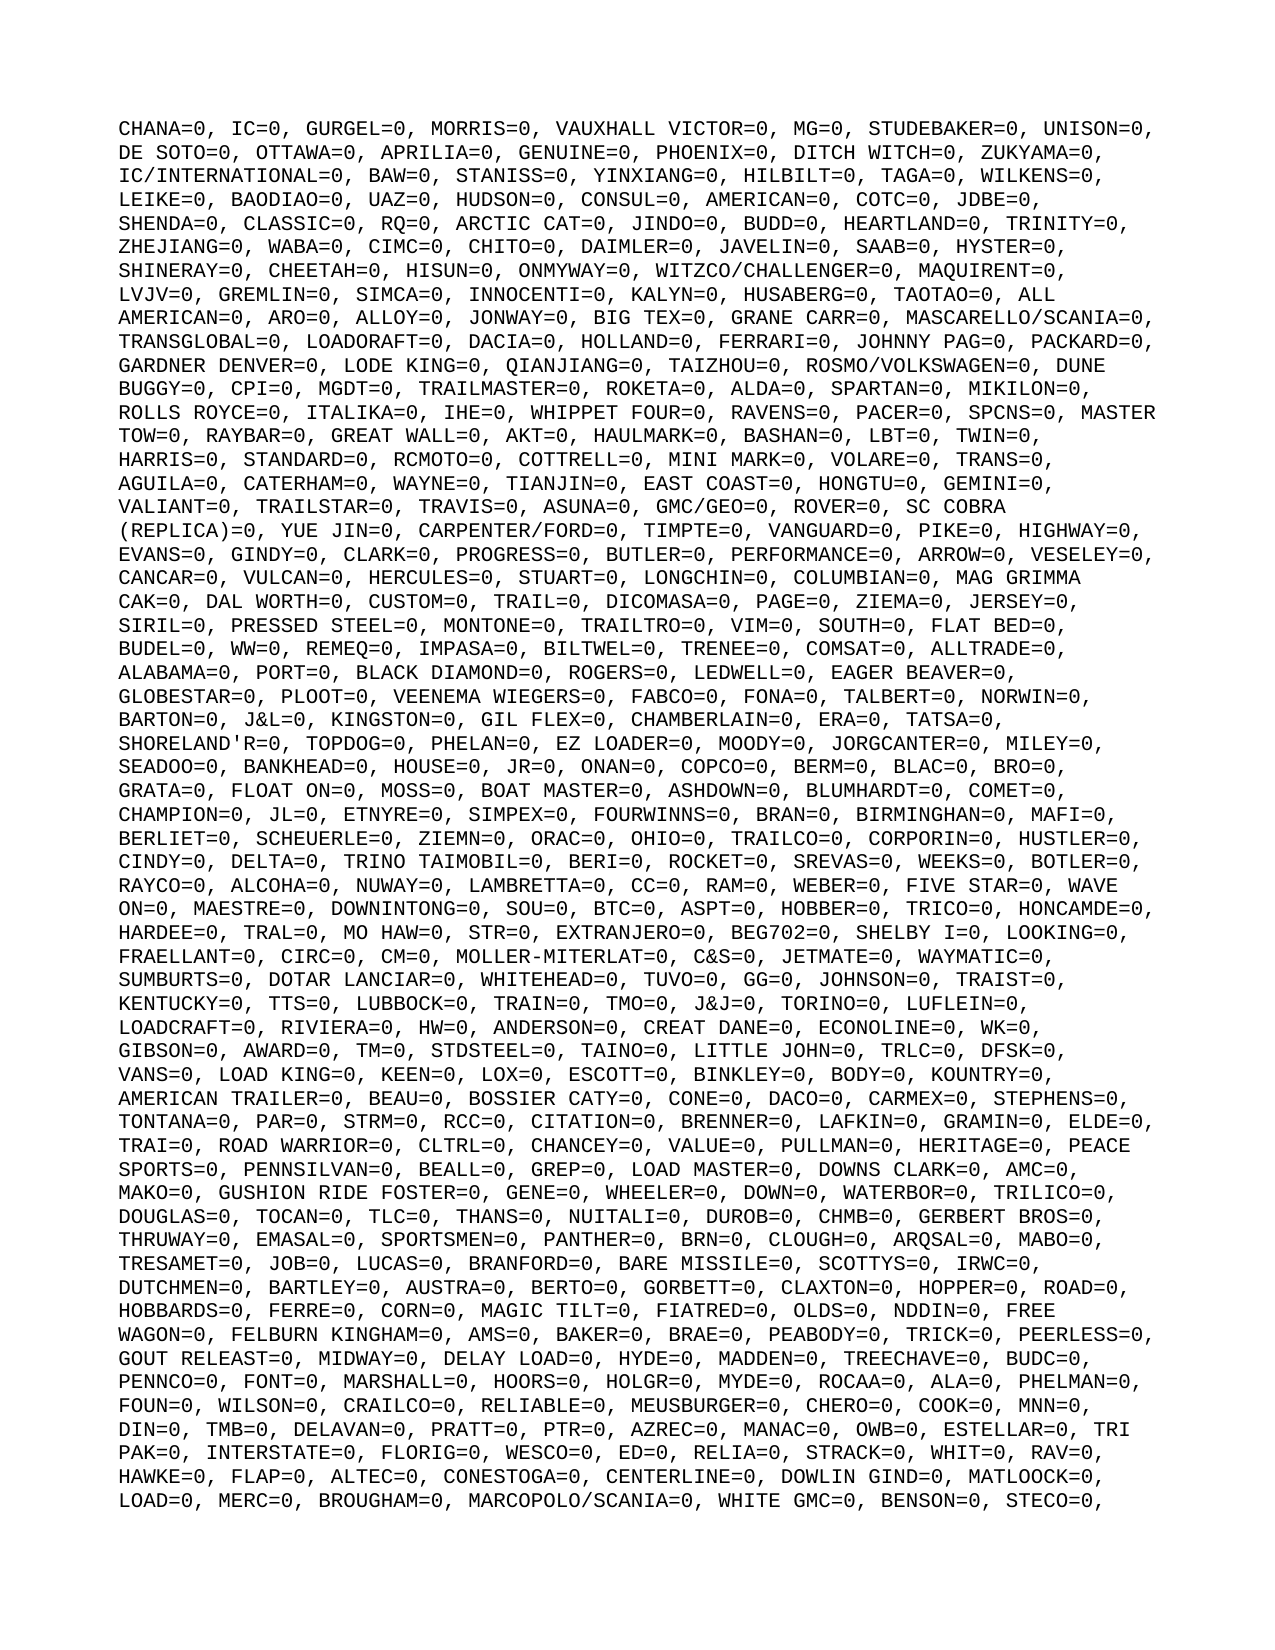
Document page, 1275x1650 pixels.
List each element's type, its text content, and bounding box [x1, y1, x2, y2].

text CHANA=0, IC=0, GURGEL=0, MORRIS=0, VAUXHALL VICTOR=0, MG=0, STUDEBAKER=0, UNISON=0, DE SOTO=0, OTTAWA=0, APRILIA=0, GENUINE=0, PHOENIX=0, DITCH WITCH=0, ZUKYAMA=0, IC/INTERNATIONAL=0, BAW=0, STANISS=0, YINXIANG=0, HILBILT=0, TAGA=0, WILKENS=0, LEIKE=0, BAODIAO=0, UAZ=0, HUDSON=0, CONSUL=0, AMERICAN=0, COTC=0, JDBE=0, SHENDA=0, CLASSIC=0, RQ=0, ARCTIC CAT=0, JINDO=0, BUDD=0, HEARTLAND=0, TRINITY=0, ZHEJIANG=0, WABA=0, CIMC=0, CHITO=0, DAIMLER=0, JAVELIN=0, SAAB=0, HYSTER=0, SHINERAY=0, CHEETAH=0, HISUN=0, ONMYWAY=0, WITZCO/CHALLENGER=0, MAQUIRENT=0, LVJV=0, GREMLIN=0, SIMCA=0, INNOCENTI=0, KALYN=0, HUSABERG=0, TAOTAO=0, ALL AMERICAN=0, ARO=0, ALLOY=0, JONWAY=0, BIG TEX=0, GRANE CARR=0, MASCARELLO/SCANIA=0, TRANSGLOBAL=0, LOADORAFT=0, DACIA=0, HOLLAND=0, FERRARI=0, JOHNNY PAG=0, PACKARD=0, GARDNER DENVER=0, LODE KING=0, QIANJIANG=0, TAIZHOU=0, ROSMO/VOLKSWAGEN=0, DUNE BUGGY=0, CPI=0, MGDT=0, TRAILMASTER=0, ROKETA=0, ALDA=0, SPARTAN=0, MIKILON=0, ROLLS ROYCE=0, ITALIKA=0, IHE=0, WHIPPET FOUR=0, RAVENS=0, PACER=0, SPCNS=0, MASTER TOW=0, RAYBAR=0, GREAT WALL=0, AKT=0, HAULMARK=0, BASHAN=0, LBT=0, TWIN=0, HARRIS=0, STANDARD=0, RCMOTO=0, COTTRELL=0, MINI MARK=0, VOLARE=0, TRANS=0, AGUILA=0, CATERHAM=0, WAYNE=0, TIANJIN=0, EAST COAST=0, HONGTU=0, GEMINI=0, VALIANT=0, TRAILSTAR=0, TRAVIS=0, ASUNA=0, GMC/GEO=0, ROVER=0, SC COBRA (REPLICA)=0, YUE JIN=0, CARPENTER/FORD=0, TIMPTE=0, VANGUARD=0, PIKE=0, HIGHWAY=0, EVANS=0, GINDY=0, CLARK=0, PROGRESS=0, BUTLER=0, PERFORMANCE=0, ARROW=0, VESELEY=0, CANCAR=0, VULCAN=0, HERCULES=0, STUART=0, LONGCHIN=0, COLUMBIAN=0, MAG GRIMMA CAK=0, DAL WORTH=0, CUSTOM=0, TRAIL=0, DICOMASA=0, PAGE=0, ZIEMA=0, JERSEY=0, SIRIL=0, PRESSED STEEL=0, MONTONE=0, TRAILTRO=0, VIM=0, SOUTH=0, FLAT BED=0, BUDEL=0, WW=0, REMEQ=0, IMPASA=0, BILTWEL=0, TRENEE=0, COMSAT=0, ALLTRADE=0, ALABAMA=0, PORT=0, BLACK DIAMOND=0, ROGERS=0, LEDWELL=0, EAGER BEAVER=0, GLOBESTAR=0, PLOOT=0, VEENEMA WIEGERS=0, FABCO=0, FONA=0, TALBERT=0, NORWIN=0, BARTON=0, J&L=0, KINGSTON=0, GIL FLEX=0, CHAMBERLAIN=0, ERA=0, TATSA=0, SHORELAND'R=0, TOPDOG=0, PHELAN=0, EZ LOADER=0, MOODY=0, JORGCANTER=0, MILEY=0, SEADOO=0, BANKHEAD=0, HOUSE=0, JR=0, ONAN=0, COPCO=0, BERM=0, BLAC=0, BRO=0, GRATA=0, FLOAT ON=0, MOSS=0, BOAT MASTER=0, ASHDOWN=0, BLUMHARDT=0, COMET=0, CHAMPION=0, JL=0, ETNYRE=0, SIMPEX=0, FOURWINNS=0, BRAN=0, BIRMINGHAN=0, MAFI=0, BERLIET=0, SCHEUERLE=0, ZIEMN=0, ORAC=0, OHIO=0, TRAILCO=0, CORPORIN=0, HUSTLER=0, CINDY=0, DELTA=0, TRINO TAIMOBIL=0, BERI=0, ROCKET=0, SREVAS=0, WEEKS=0, BOTLER=0, RAYCO=0, ALCOHA=0, NUWAY=0, LAMBRETTA=0, CC=0, RAM=0, WEBER=0, FIVE STAR=0, WAVE ON=0, MAESTRE=0, DOWNINTONG=0, SOU=0, BTC=0, ASPT=0, HOBBER=0, TRICO=0, HONCAMDE=0, HARDEE=0, TRAL=0, MO HAW=0, STR=0, EXTRANJERO=0, BEG702=0, SHELBY I=0, LOOKING=0, FRAELLANT=0, CIRC=0, CM=0, MOLLER-MITERLAT=0, C&S=0, JETMATE=0, WAYMATIC=0, SUMBURTS=0, DOTAR LANCIAR=0, WHITEHEAD=0, TUVO=0, GG=0, JOHNSON=0, TRAIST=0, KENTUCKY=0, TTS=0, LUBBOCK=0, TRAIN=0, TMO=0, J&J=0, TORINO=0, LUFLEIN=0, LOADCRAFT=0, RIVIERA=0, HW=0, ANDERSON=0, CREAT DANE=0, ECONOLINE=0, WK=0, GIBSON=0, AWARD=0, TM=0, STDSTEEL=0, TAINO=0, LITTLE JOHN=0, TRLC=0, DFSK=0, VANS=0, LOAD KING=0, KEEN=0, LOX=0, ESCOTT=0, BINKLEY=0, BODY=0, KOUNTRY=0, AMERICAN TRAILER=0, BEAU=0, BOSSIER CATY=0, CONE=0, DACO=0, CARMEX=0, STEPHENS=0, TONTANA=0, PAR=0, STRM=0, RCC=0, CITATION=0, BRENNER=0, LAFKIN=0, GRAMIN=0, ELDE=0, TRAI=0, ROAD WARRIOR=0, CLTRL=0, CHANCEY=0, VALUE=0, PULLMAN=0, HERITAGE=0, PEACE SPORTS=0, PENNSILVAN=0, BEALL=0, GREP=0, LOAD MASTER=0, DOWNS CLARK=0, AMC=0, MAKO=0, GUSHION RIDE FOSTER=0, GENE=0, WHEELER=0, DOWN=0, WATERBOR=0, TRILICO=0, DOUGLAS=0, TOCAN=0, TLC=0, THANS=0, NUITALI=0, DUROB=0, CHMB=0, GERBERT BROS=0, THRUWAY=0, EMASAL=0, SPORTSMEN=0, PANTHER=0, BRN=0, CLOUGH=0, ARQSAL=0, MABO=0, TRESAMET=0, JOB=0, LUCAS=0, BRANFORD=0, BARE MISSILE=0, SCOTTYS=0, IRWC=0, DUTCHMEN=0, BARTLEY=0, AUSTRA=0, BERTO=0, GORBETT=0, CLAXTON=0, HOPPER=0, ROAD=0, HOBBARDS=0, FERRE=0, CORN=0, MAGIC TILT=0, FIATRED=0, OLDS=0, NDDIN=0, FREE WAGON=0, FELBURN KINGHAM=0, AMS=0, BAKER=0, BRAE=0, PEABODY=0, TRICK=0, PEERLESS=0, GOUT RELEAST=0, MIDWAY=0, DELAY LOAD=0, HYDE=0, MADDEN=0, TREECHAVE=0, BUDC=0, PENNCO=0, FONT=0, MARSHALL=0, HOORS=0, HOLGR=0, MYDE=0, ROCAA=0, ALA=0, PHELMAN=0, FOUN=0, WILSON=0, CRAILCO=0, RELIABLE=0, MEUSBURGER=0, CHERO=0, COOK=0, MNN=0, DIN=0, TMB=0, DELAVAN=0, PRATT=0, PTR=0, AZREC=0, MANAC=0, OWB=0, ESTELLAR=0, TRI PAK=0, INTERSTATE=0, FLORIG=0, WESCO=0, ED=0, RELIA=0, STRACK=0, WHIT=0, RAV=0, HAWKE=0, FLAP=0, ALTEC=0, CONESTOGA=0, CENTERLINE=0, DOWLIN GIND=0, MATLOOCK=0, LOAD=0, MERC=0, BROUGHAM=0, MARCOPOLO/SCANIA=0, WHITE GMC=0, BENSON=0, STECO=0, [118, 118, 1157, 1513]
